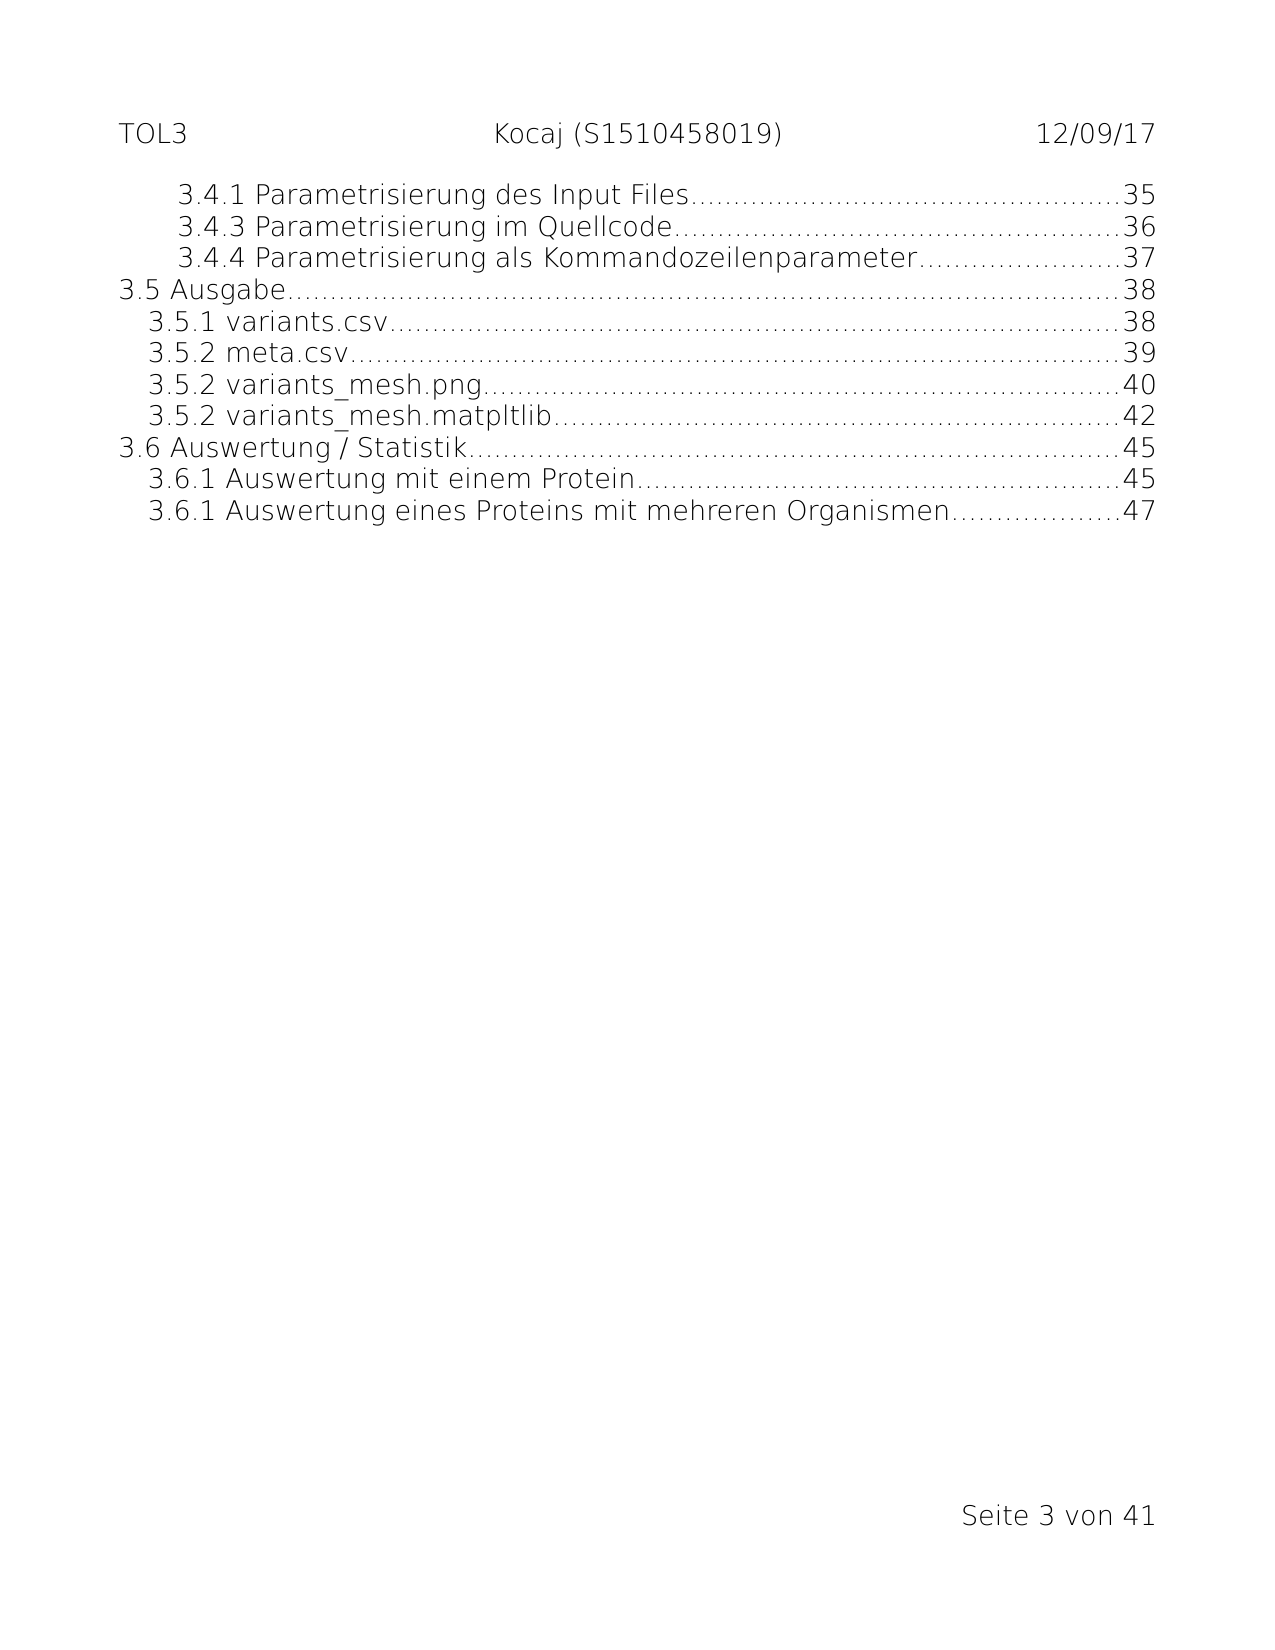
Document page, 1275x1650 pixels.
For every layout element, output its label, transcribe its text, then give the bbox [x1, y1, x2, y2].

text 3.5.2 meta.csv 39 [148, 337, 1157, 369]
text 3.4.4 Parametrisierung als Kommandozeilenparameter 37 [177, 243, 1157, 274]
text 3.5.2 variants_mesh.png 40 [148, 369, 1157, 401]
text 3.4.3 Parametrisierung im Quellcode 36 [177, 211, 1157, 243]
text 3.6.1 Auswertung mit einem Protein 45 [148, 464, 1157, 495]
text 3.5.1 variants.csv 38 [148, 306, 1157, 337]
text 3.6 Auswertung / Statistik 45 [118, 432, 1157, 464]
text 3.4.1 Parametrisierung des Input Files 35 [177, 180, 1157, 211]
text 3.5 Ausgabe 38 [118, 274, 1157, 306]
text 3.5.2 variants_mesh.matpltlib 42 [148, 401, 1157, 432]
text 3.6.1 Auswertung eines Proteins mit mehreren Organismen 47 [148, 495, 1157, 527]
